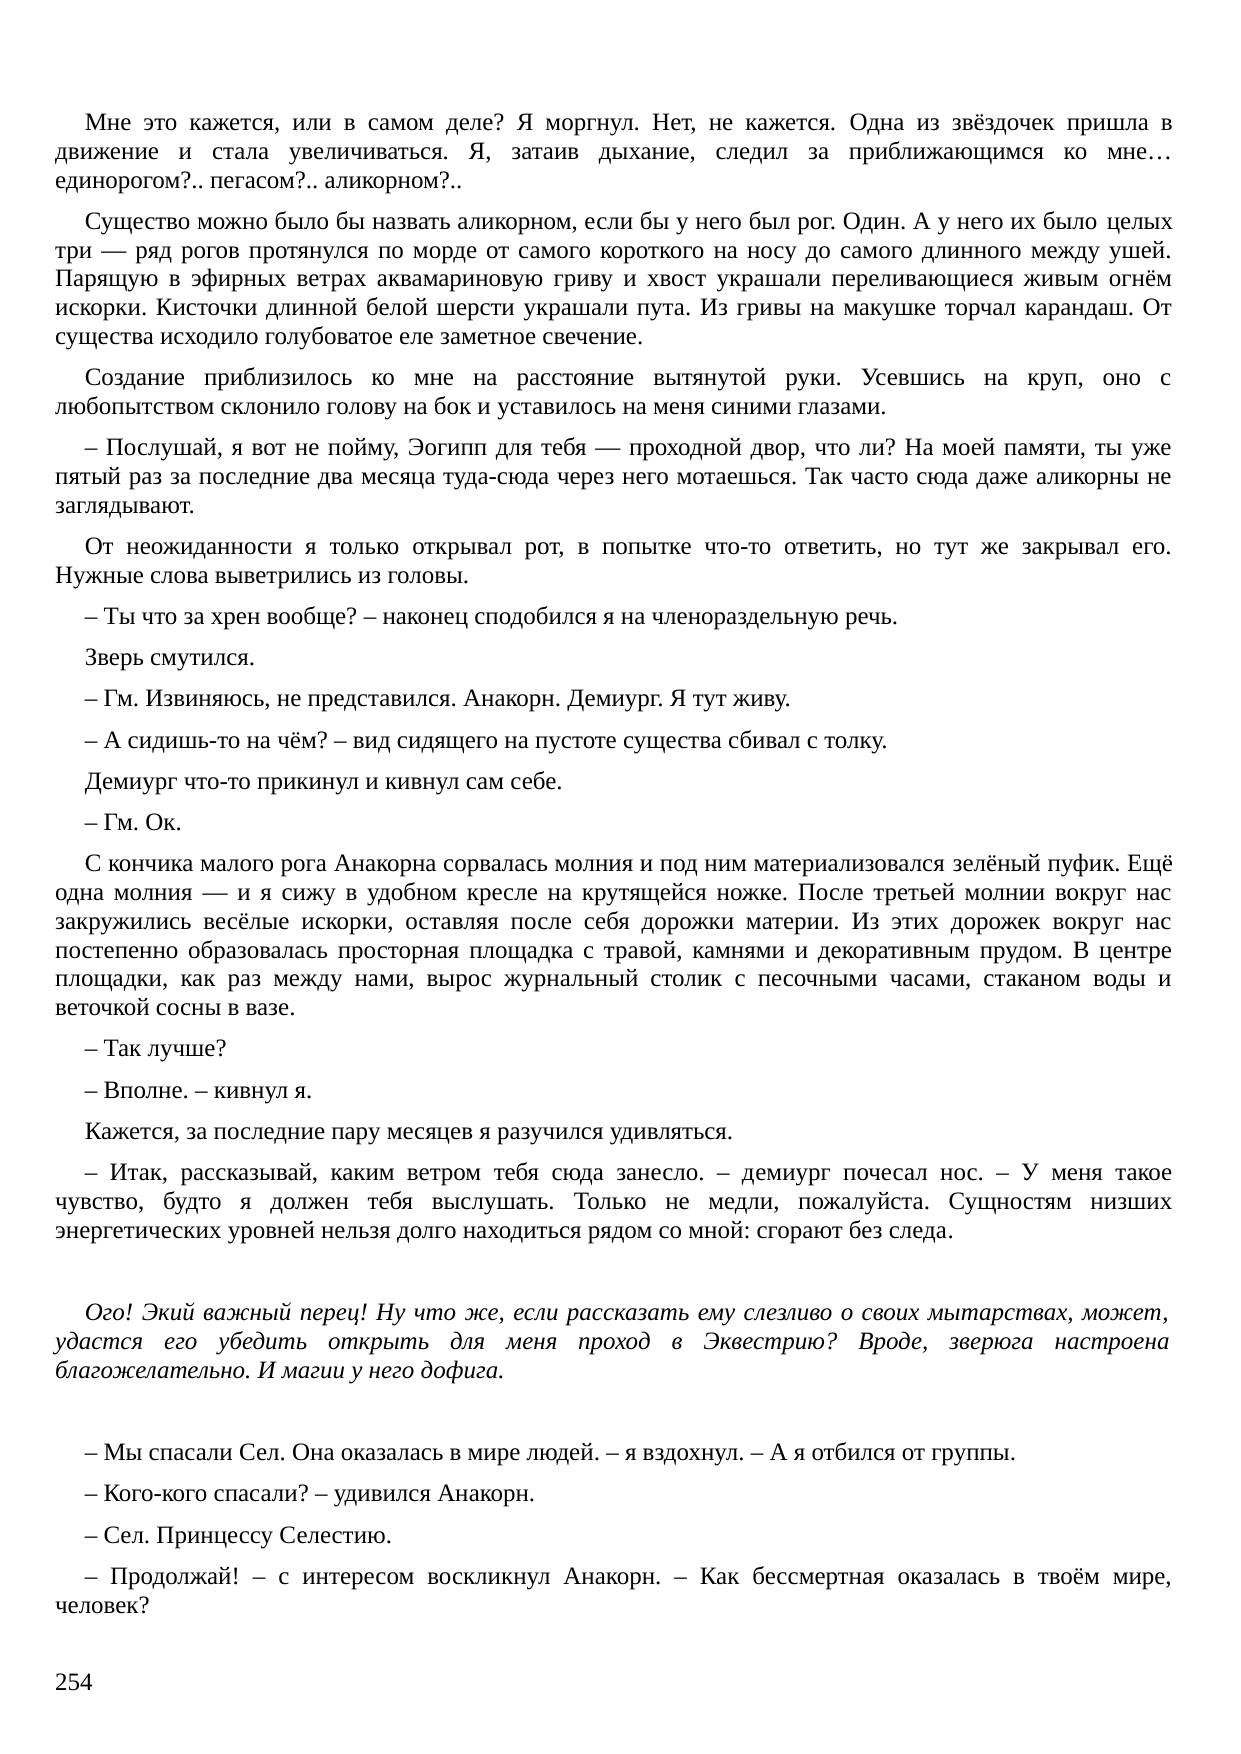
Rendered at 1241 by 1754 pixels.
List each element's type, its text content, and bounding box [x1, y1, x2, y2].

text Мне это кажется, или в самом деле? Я моргнул. Нет, не кажется. Одна из звёздочек пришла в движение и стала увеличиваться. Я, затаив дыхание, следил за приближающимся ко мне… единорогом?.. пегасом?.. аликорном?.. [55, 107, 1173, 193]
text – Вполне. – кивнул я. [55, 1075, 1173, 1103]
text Кажется, за последние пару месяцев я разучился удивляться. [55, 1116, 1173, 1145]
text – Мы спасали Сел. Она оказалась в мире людей. – я вздохнул. – А я отбился от группы. [55, 1437, 1173, 1466]
text – Послушай, я вот не пойму, Эогипп для тебя — проходной двор, что ли? На моей памяти, ты уже пятый раз за последние два месяца туда-сюда через него мотаешься. Так часто сюда даже аликорны не заглядывают. [55, 432, 1173, 518]
text Демиург что-то прикинул и кивнул сам себе. [55, 766, 1173, 795]
text – Продолжай! – с интересом воскликнул Анакорн. – Как бессмертная оказалась в твоём мире, человек? [55, 1561, 1173, 1618]
text От неожиданности я только открывал рот, в попытке что-то ответить, но тут же закрывал его. Нужные слова выветрились из головы. [55, 531, 1173, 588]
text – А сидишь-то на чём? – вид сидящего на пустоте существа сбивал с толку. [55, 725, 1173, 753]
text – Сел. Принцессу Селестию. [55, 1520, 1173, 1548]
text – Гм. Ок. [55, 807, 1173, 836]
text Ого! Экий важный перец! Ну что же, если рассказать ему слезливо о своих мытарствах, может, удастся его убедить открыть для меня проход в Эквестрию? Вроде, зверюга настроена благожелательно. И магии у него дофига. [55, 1297, 1173, 1383]
text – Гм. Извиняюсь, не представился. Анакорн. Демиург. Я тут живу. [55, 683, 1173, 712]
text Существо можно было бы назвать аликорном, если бы у него был рог. Один. А у него их было целых три — ряд рогов протянулся по морде от самого короткого на носу до самого длинного между ушей. Парящую в эфирных ветрах аквамариновую гриву и хвост украшали переливающиеся живым огнём искорки. Кисточки длинной белой шерсти украшали пута. Из гривы на макушке торчал карандаш. От существа исходило голубоватое еле заметное свечение. [55, 206, 1173, 350]
text Создание приблизилось ко мне на расстояние вытянутой руки. Усевшись на круп, оно с любопытством склонило голову на бок и уставилось на меня синими глазами. [55, 362, 1173, 420]
text Зверь смутился. [55, 642, 1173, 671]
text – Ты что за хрен вообще? – наконец сподобился я на членораздельную речь. [55, 601, 1173, 630]
text – Так лучше? [55, 1033, 1173, 1062]
text С кончика малого рога Анакорна сорвалась молния и под ним материализовался зелёный пуфик. Ещё одна молния — и я сижу в удобном кресле на крутящейся ножке. После третьей молнии вокруг нас закружились весёлые искорки, оставляя после себя дорожки материи. Из этих дорожек вокруг нас постепенно образовалась просторная площадка с травой, камнями и декоративным прудом. В центре площадки, как раз между нами, вырос журнальный столик с песочными часами, стаканом воды и веточкой сосны в вазе. [55, 848, 1173, 1021]
text – Кого-кого спасали? – удивился Анакорн. [55, 1478, 1173, 1507]
text – Итак, рассказывай, каким ветром тебя сюда занесло. – демиург почесал нос. – У меня такое чувство, будто я должен тебя выслушать. Только не медли, пожалуйста. Сущностям низших энергетических уровней нельзя долго находиться рядом со мной: сгорают без следа. [55, 1157, 1173, 1243]
